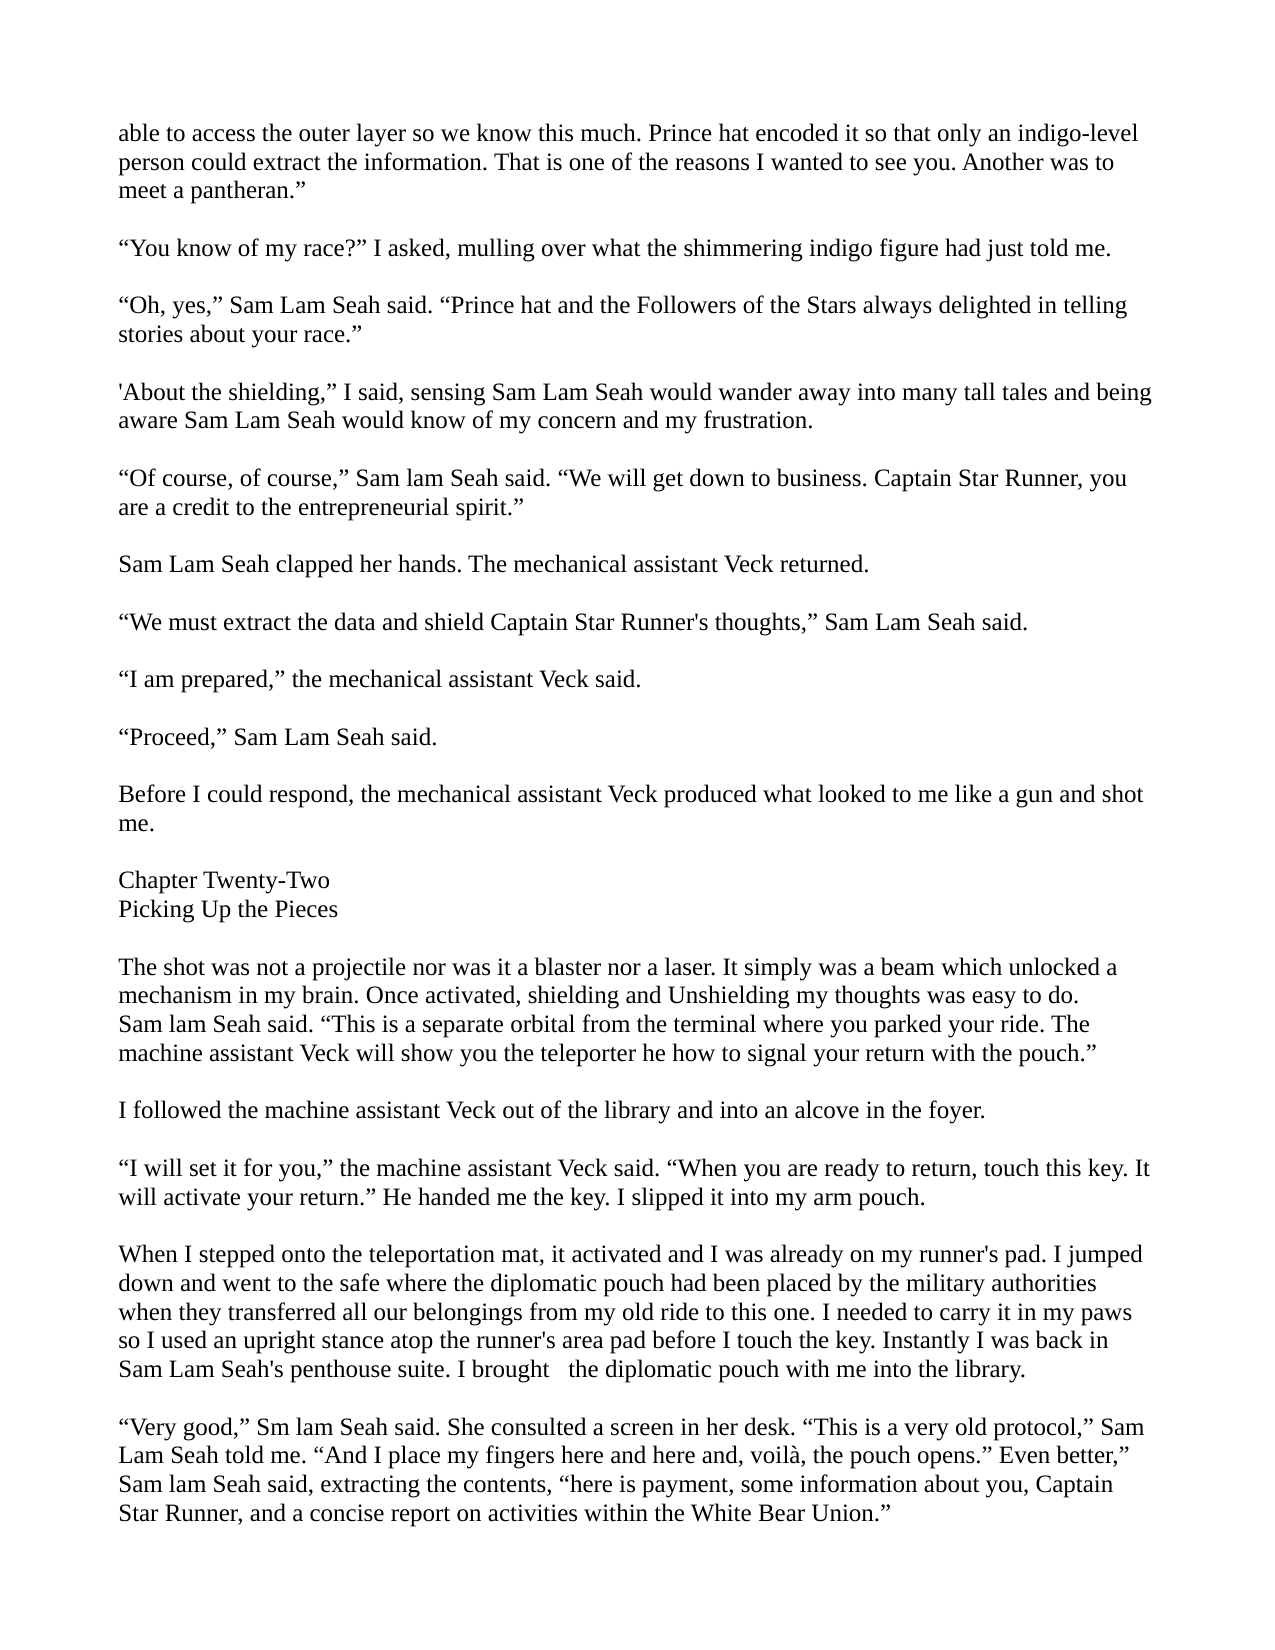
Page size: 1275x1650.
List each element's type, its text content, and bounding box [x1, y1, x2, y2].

text When I stepped onto the teleportation mat, it activated and I was already on my runner's pad. I jumped down and went to the safe where the diplomatic pouch had been placed by the military authorities when they transferred all our belongings from my old ride to this one. I needed to carry it in my paws so I used an upright stance atop the runner's area pad before I touch the key. Instantly I was back in Sam Lam Seah's penthouse suite. I brought the diplomatic pouch with me into the library. [118, 1239, 1157, 1383]
text Picking Up the Pieces [118, 894, 1157, 923]
text “Very good,” Sm lam Seah said. She consulted a screen in her desk. “This is a very old protocol,” Sam Lam Seah told me. “And I place my fingers here and here and, voilà, the pouch opens.” Even better,” Sam lam Seah said, extracting the contents, “here is payment, some information about you, Captain Star Runner, and a concise report on activities within the White Bear Union.” [118, 1412, 1157, 1527]
text “Oh, yes,” Sam Lam Seah said. “Prince hat and the Followers of the Stars always delighted in telling stories about your race.” [118, 291, 1157, 348]
text “I am prepared,” the mechanical assistant Veck said. [118, 664, 1157, 693]
text Before I could respond, the mechanical assistant Veck produced what looked to me like a gun and shot me. [118, 779, 1157, 837]
text Sam lam Seah said. “This is a separate orbital from the terminal where you parked your ride. The machine assistant Veck will show you the teleporter he how to signal your return with the pouch.” [118, 1009, 1157, 1067]
text Chapter Twenty-Two [118, 866, 1157, 894]
text The shot was not a projectile nor was it a blaster nor a laser. It simply was a beam which unlocked a mechanism in my brain. Once activated, shielding and Unshielding my thoughts was easy to do. [118, 952, 1157, 1009]
text “Of course, of course,” Sam lam Seah said. “We will get down to business. Captain Star Runner, you are a credit to the entrepreneurial spirit.” [118, 463, 1157, 521]
text “I will set it for you,” the machine assistant Veck said. “When you are ready to return, touch this key. It will activate your return.” He handed me the key. I slipped it into my arm pouch. [118, 1153, 1157, 1211]
text “You know of my race?” I asked, mulling over what the shimmering indigo figure had just told me. [118, 233, 1157, 262]
text “Proceed,” Sam Lam Seah said. [118, 722, 1157, 751]
text Sam Lam Seah clapped her hands. The mechanical assistant Veck returned. [118, 549, 1157, 578]
text “We must extract the data and shield Captain Star Runner's thoughts,” Sam Lam Seah said. [118, 607, 1157, 636]
text 'About the shielding,” I said, sensing Sam Lam Seah would wander away into many tall tales and being aware Sam Lam Seah would know of my concern and my frustration. [118, 377, 1157, 434]
text able to access the outer layer so we know this much. Prince hat encoded it so that only an indigo-level person could extract the information. That is one of the reasons I wanted to see you. Another was to meet a pantheran.” [118, 118, 1157, 204]
text I followed the machine assistant Veck out of the library and into an alcove in the foyer. [118, 1096, 1157, 1124]
